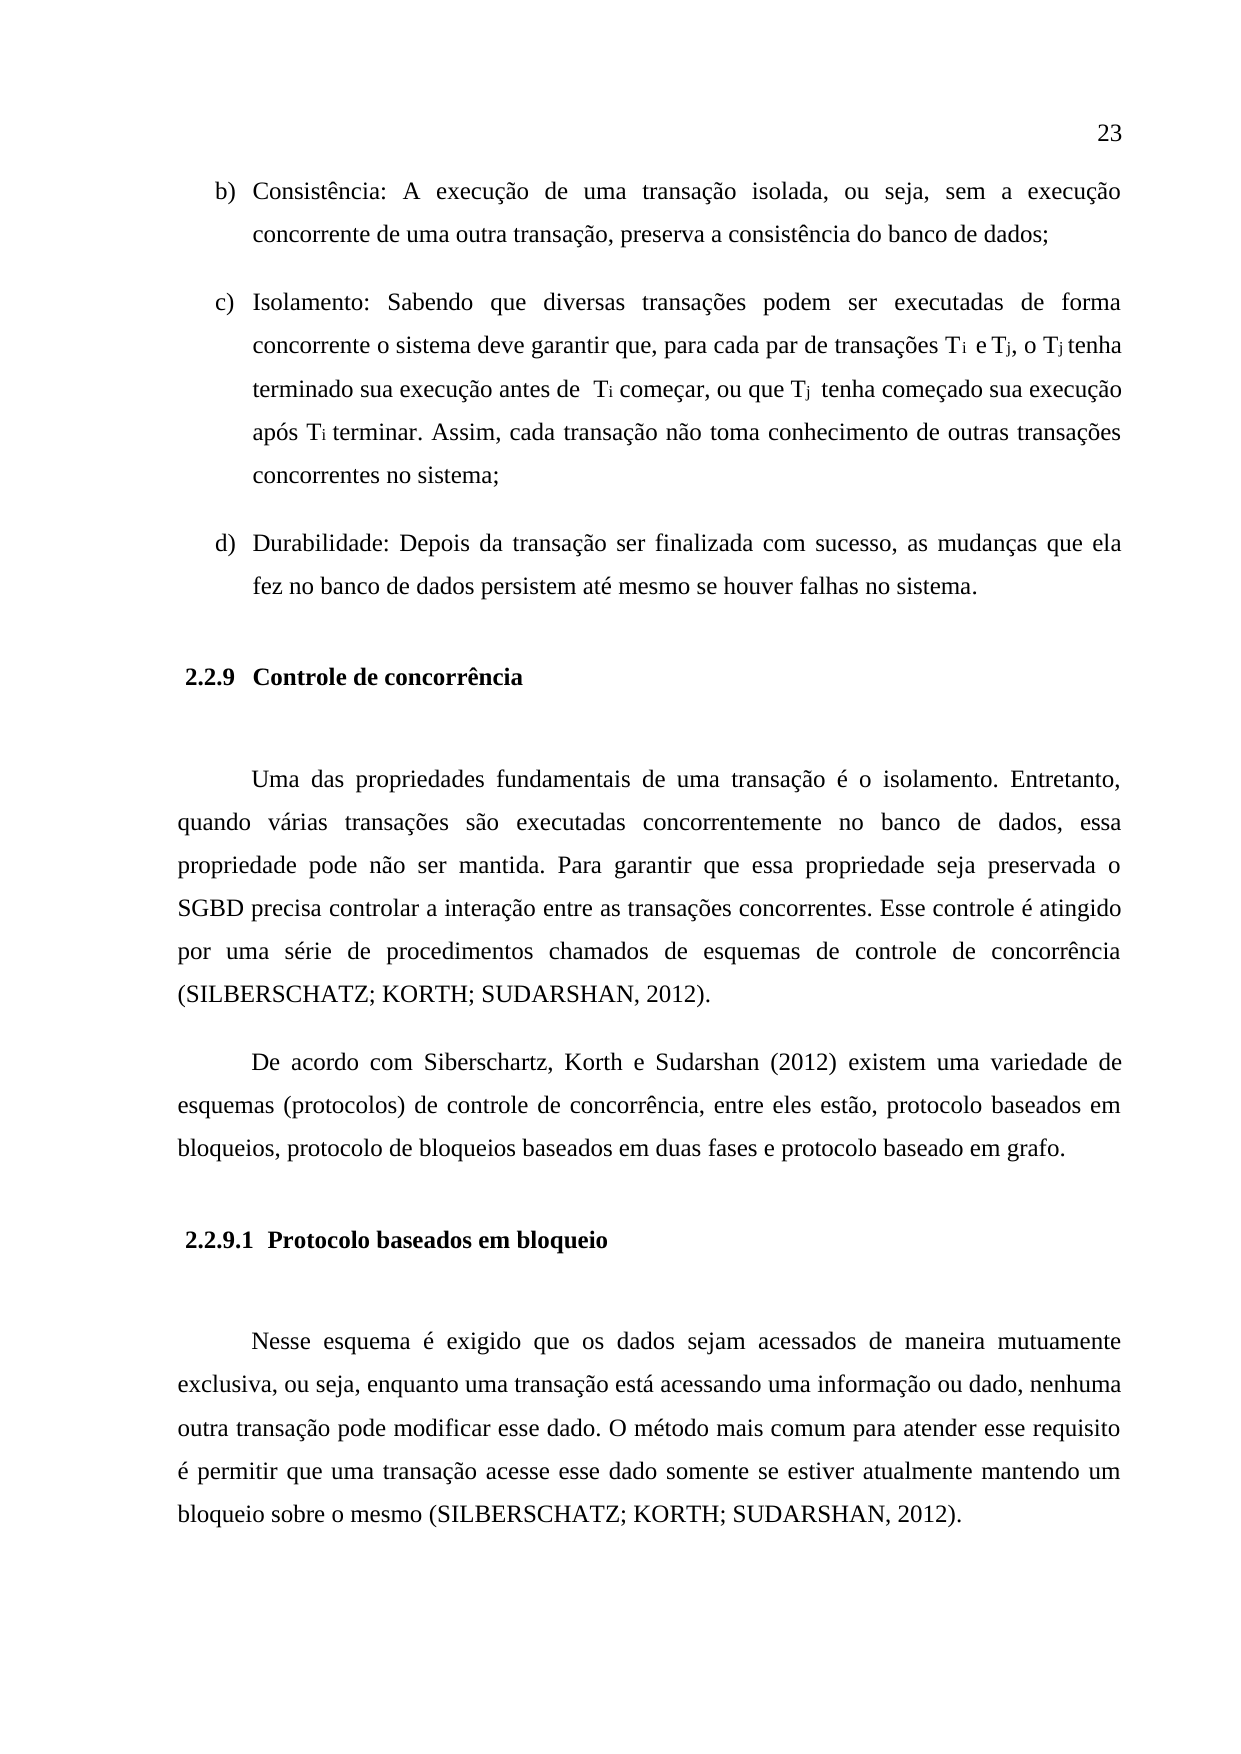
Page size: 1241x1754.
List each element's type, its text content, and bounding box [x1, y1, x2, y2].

list Durabilidade: Depois da transação ser finalizada com sucesso, as mudanças que ela fez no banco de dados persistem até mesmo se houver falhas no sistema. [215, 528, 1122, 600]
list Controle de concorrência [185, 662, 1122, 691]
list Protocolo baseados em bloqueio [185, 1225, 1122, 1253]
list Consistência: A execução de uma transação isolada, ou seja, sem a execução concorrente de uma outra transação, preserva a consistência do banco de dados; [215, 176, 1122, 248]
text De acordo com Siberschartz, Korth e Sudarshan (2012) existem uma variedade de esquemas (protocolos) de controle de concorrência, entre eles estão, protocolo baseados em bloqueios, protocolo de bloqueios baseados em duas fases e protocolo baseado em grafo. [177, 1047, 1122, 1162]
text Uma das propriedades fundamentais de uma transação é o isolamento. Entretanto, quando várias transações são executadas concorrentemente no banco de dados, essa propriedade pode não ser mantida. Para garantir que essa propriedade seja preservada o SGBD precisa controlar a interação entre as transações concorrentes. Esse controle é atingido por uma série de procedimentos chamados de esquemas de controle de concorrência (SILBERSCHATZ; KORTH; SUDARSHAN, 2012). [177, 764, 1122, 1008]
text Nesse esquema é exigido que os dados sejam acessados de maneira mutuamente exclusiva, ou seja, enquanto uma transação está acessando uma informação ou dado, nenhuma outra transação pode modificar esse dado. O método mais comum para atender esse requisito é permitir que uma transação acesse esse dado somente se estiver atualmente mantendo um bloqueio sobre o mesmo (SILBERSCHATZ; KORTH; SUDARSHAN, 2012). [177, 1326, 1122, 1528]
list Isolamento: Sabendo que diversas transações podem ser executadas de forma concorrente o sistema deve garantir que, para cada par de transações Ti e Tj, o Tj tenha terminado sua execução antes de Ti começar, ou que Tj tenha começado sua execução após Ti terminar. Assim, cada transação não toma conhecimento de outras transações concorrentes no sistema; [215, 287, 1122, 489]
